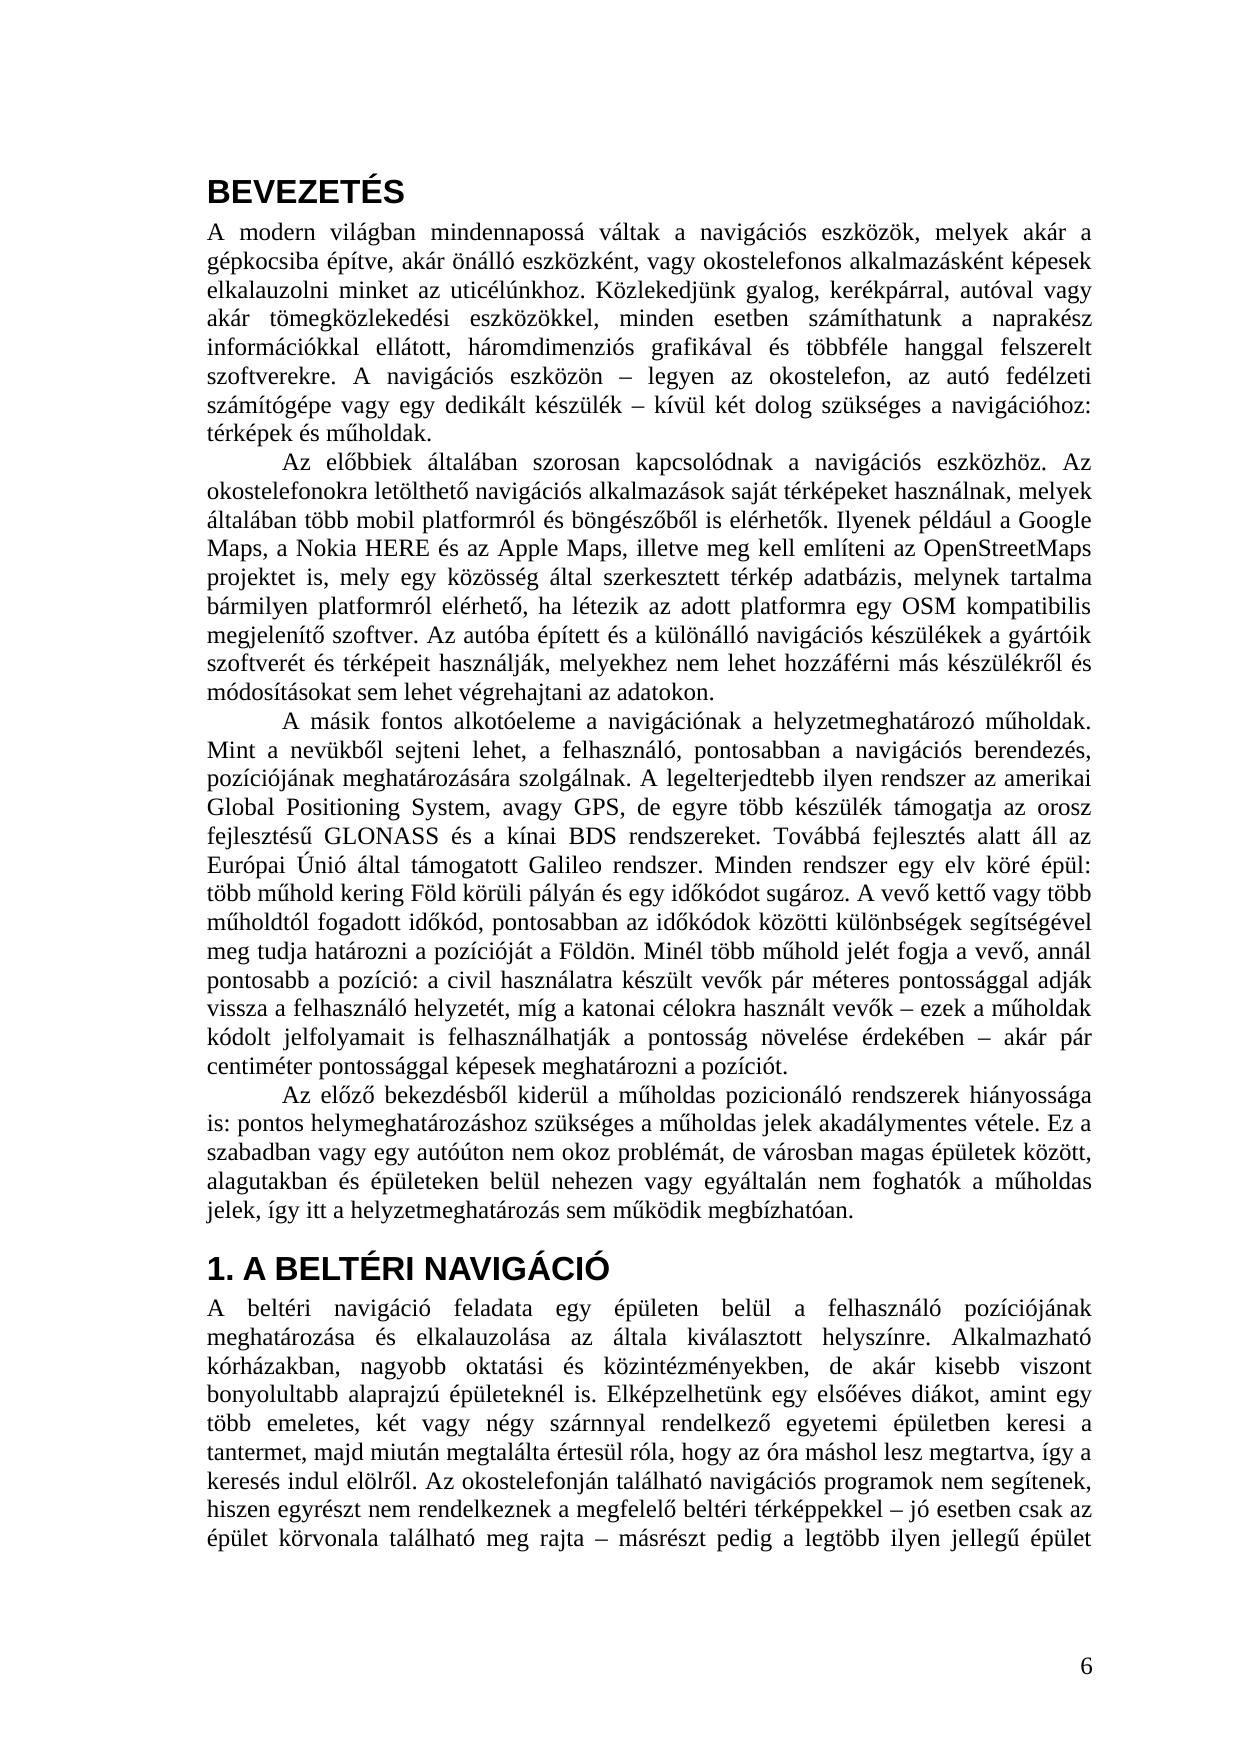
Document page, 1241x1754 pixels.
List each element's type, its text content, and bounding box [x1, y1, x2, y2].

text A modern világban mindennapossá váltak a navigációs eszközök, melyek akár a gépkocsiba építve, akár önálló eszközként, vagy okostelefonos alkalmazásként képesek elkalauzolni minket az uticélúnkhoz. Közlekedjünk gyalog, kerékpárral, autóval vagy akár tömegközlekedési eszközökkel, minden esetben számíthatunk a naprakész információkkal ellátott, háromdimenziós grafikával és többféle hanggal felszerelt szoftverekre. A navigációs eszközön – legyen az okostelefon, az autó fedélzeti számítógépe vagy egy dedikált készülék – kívül két dolog szükséges a navigációhoz: térképek és műholdak. [207, 217, 1093, 447]
text A beltéri navigáció feladata egy épületen belül a felhasználó pozíciójának meghatározása és elkalauzolása az általa kiválasztott helyszínre. Alkalmazható kórházakban, nagyobb oktatási és közintézményekben, de akár kisebb viszont bonyolultabb alaprajzú épületeknél is. Elképzelhetünk egy elsőéves diákot, amint egy több emeletes, két vagy négy szárnnyal rendelkező egyetemi épületben keresi a tantermet, majd miután megtalálta értesül róla, hogy az óra máshol lesz megtartva, így a keresés indul elölről. Az okostelefonján található navigációs programok nem segítenek, hiszen egyrészt nem rendelkeznek a megfelelő beltéri térképpekkel – jó esetben csak az épület körvonala található meg rajta – másrészt pedig a legtöbb ilyen jellegű épület [207, 1293, 1093, 1552]
subtitle BEVEZETÉS [207, 173, 1093, 211]
text A másik fontos alkotóeleme a navigációnak a helyzetmeghatározó műholdak. Mint a nevükből sejteni lehet, a felhasználó, pontosabban a navigációs berendezés, pozíciójának meghatározására szolgálnak. A legelterjedtebb ilyen rendszer az amerikai Global Positioning System, avagy GPS, de egyre több készülék támogatja az orosz fejlesztésű GLONASS és a kínai BDS rendszereket. Továbbá fejlesztés alatt áll az Európai Únió által támogatott Galileo rendszer. Minden rendszer egy elv köré épül: több műhold kering Föld körüli pályán és egy időkódot sugároz. A vevő kettő vagy több műholdtól fogadott időkód, pontosabban az időkódok közötti különbségek segítségével meg tudja határozni a pozícióját a Földön. Minél több műhold jelét fogja a vevő, annál pontosabb a pozíció: a civil használatra készült vevők pár méteres pontossággal adják vissza a felhasználó helyzetét, míg a katonai célokra használt vevők – ezek a műholdak kódolt jelfolyamait is felhasználhatják a pontosság növelése érdekében – akár pár centiméter pontossággal képesek meghatározni a pozíciót. [207, 706, 1093, 1080]
text Az előbbiek általában szorosan kapcsolódnak a navigációs eszközhöz. Az okostelefonokra letölthető navigációs alkalmazások saját térképeket használnak, melyek általában több mobil platformról és böngészőből is elérhetők. Ilyenek például a Google Maps, a Nokia HERE és az Apple Maps, illetve meg kell említeni az OpenStreetMaps projektet is, mely egy közösség által szerkesztett térkép adatbázis, melynek tartalma bármilyen platformról elérhető, ha létezik az adott platformra egy OSM kompatibilis megjelenítő szoftver. Az autóba épített és a különálló navigációs készülékek a gyártóik szoftverét és térképeit használják, melyekhez nem lehet hozzáférni más készülékről és módosításokat sem lehet végrehajtani az adatokon. [207, 447, 1093, 706]
text Az előző bekezdésből kiderül a műholdas pozicionáló rendszerek hiányossága is: pontos helymeghatározáshoz szükséges a műholdas jelek akadálymentes vétele. Ez a szabadban vagy egy autóúton nem okoz problémát, de városban magas épületek között, alagutakban és épületeken belül nehezen vagy egyáltalán nem foghatók a műholdas jelek, így itt a helyzetmeghatározás sem működik megbízhatóan. [207, 1080, 1093, 1223]
subtitle 1. A BELTÉRI NAVIGÁCIÓ [207, 1248, 1093, 1287]
